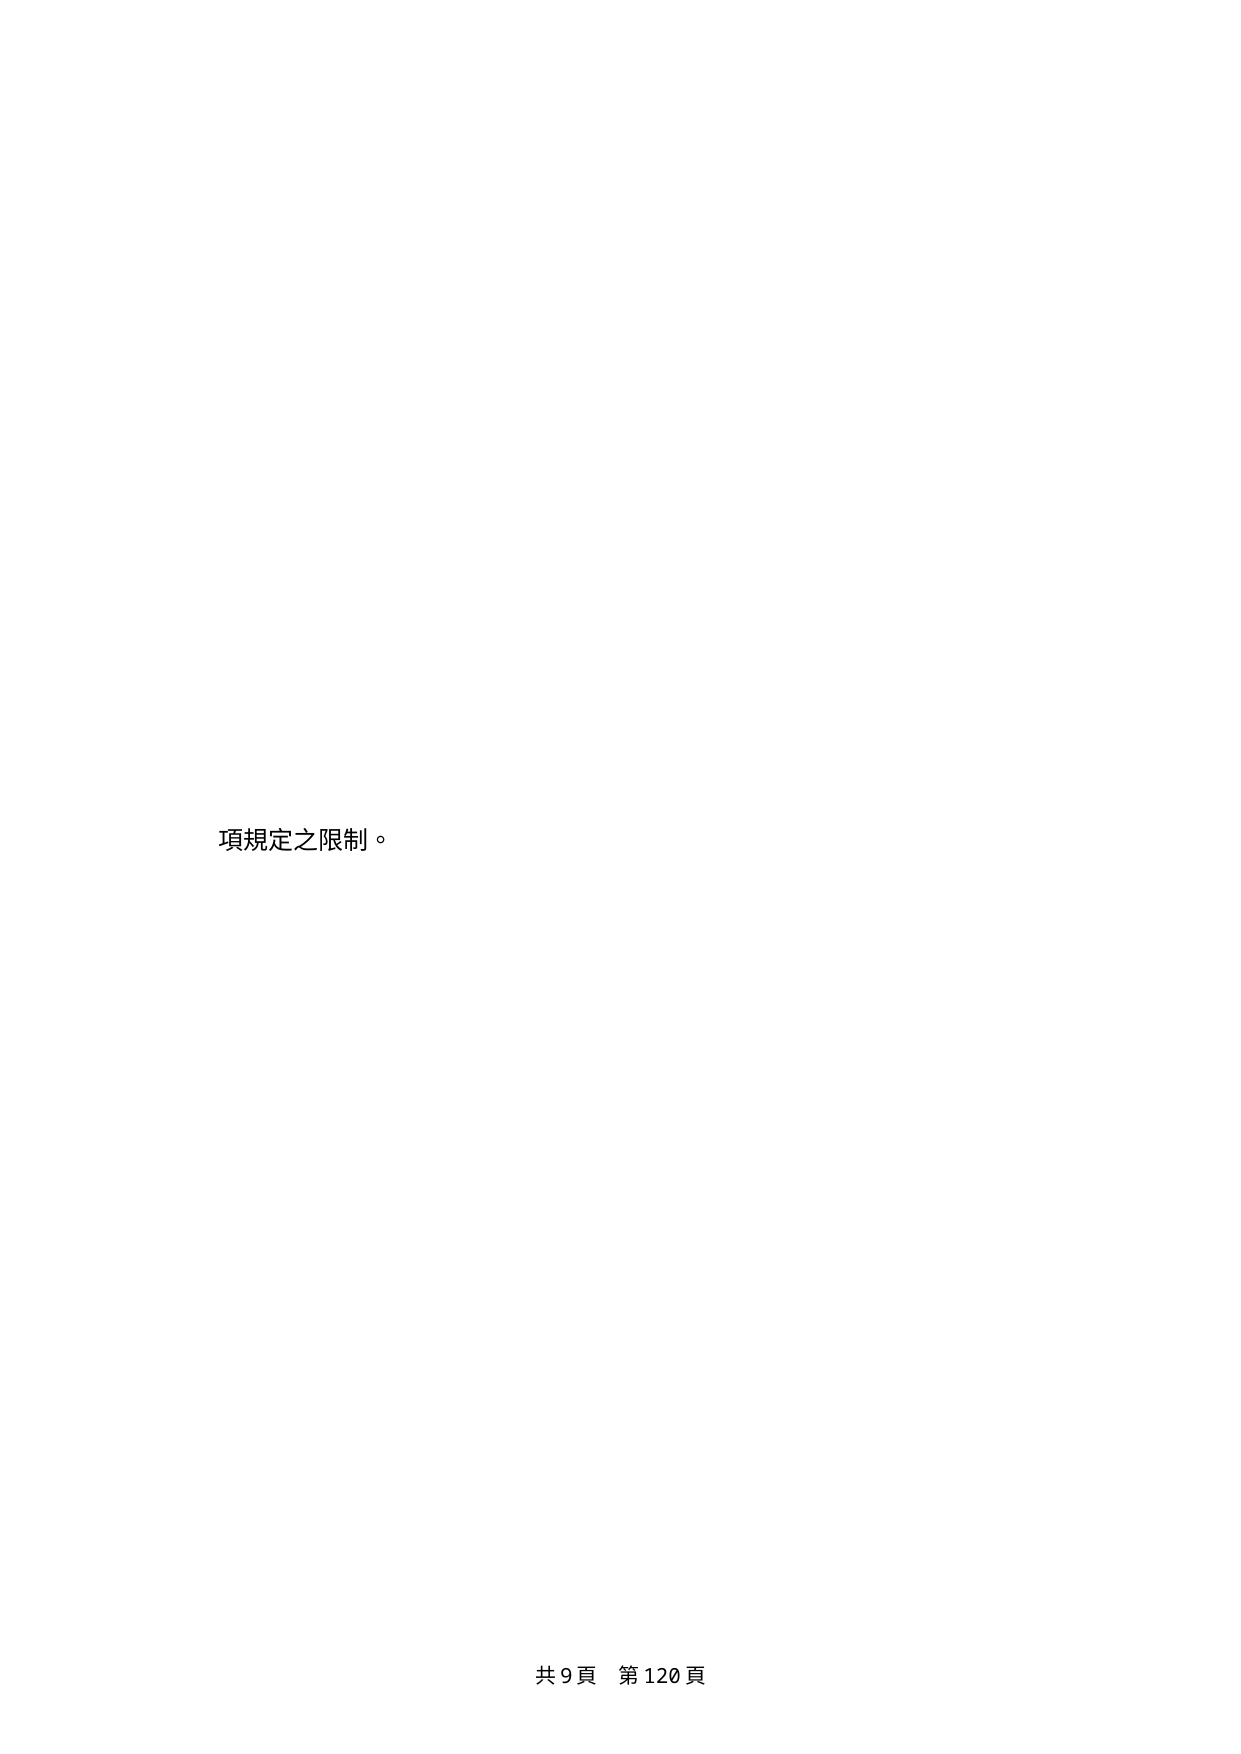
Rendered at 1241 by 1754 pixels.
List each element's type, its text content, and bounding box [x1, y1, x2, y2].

text 項規定之限制。 [118, 797, 1122, 859]
